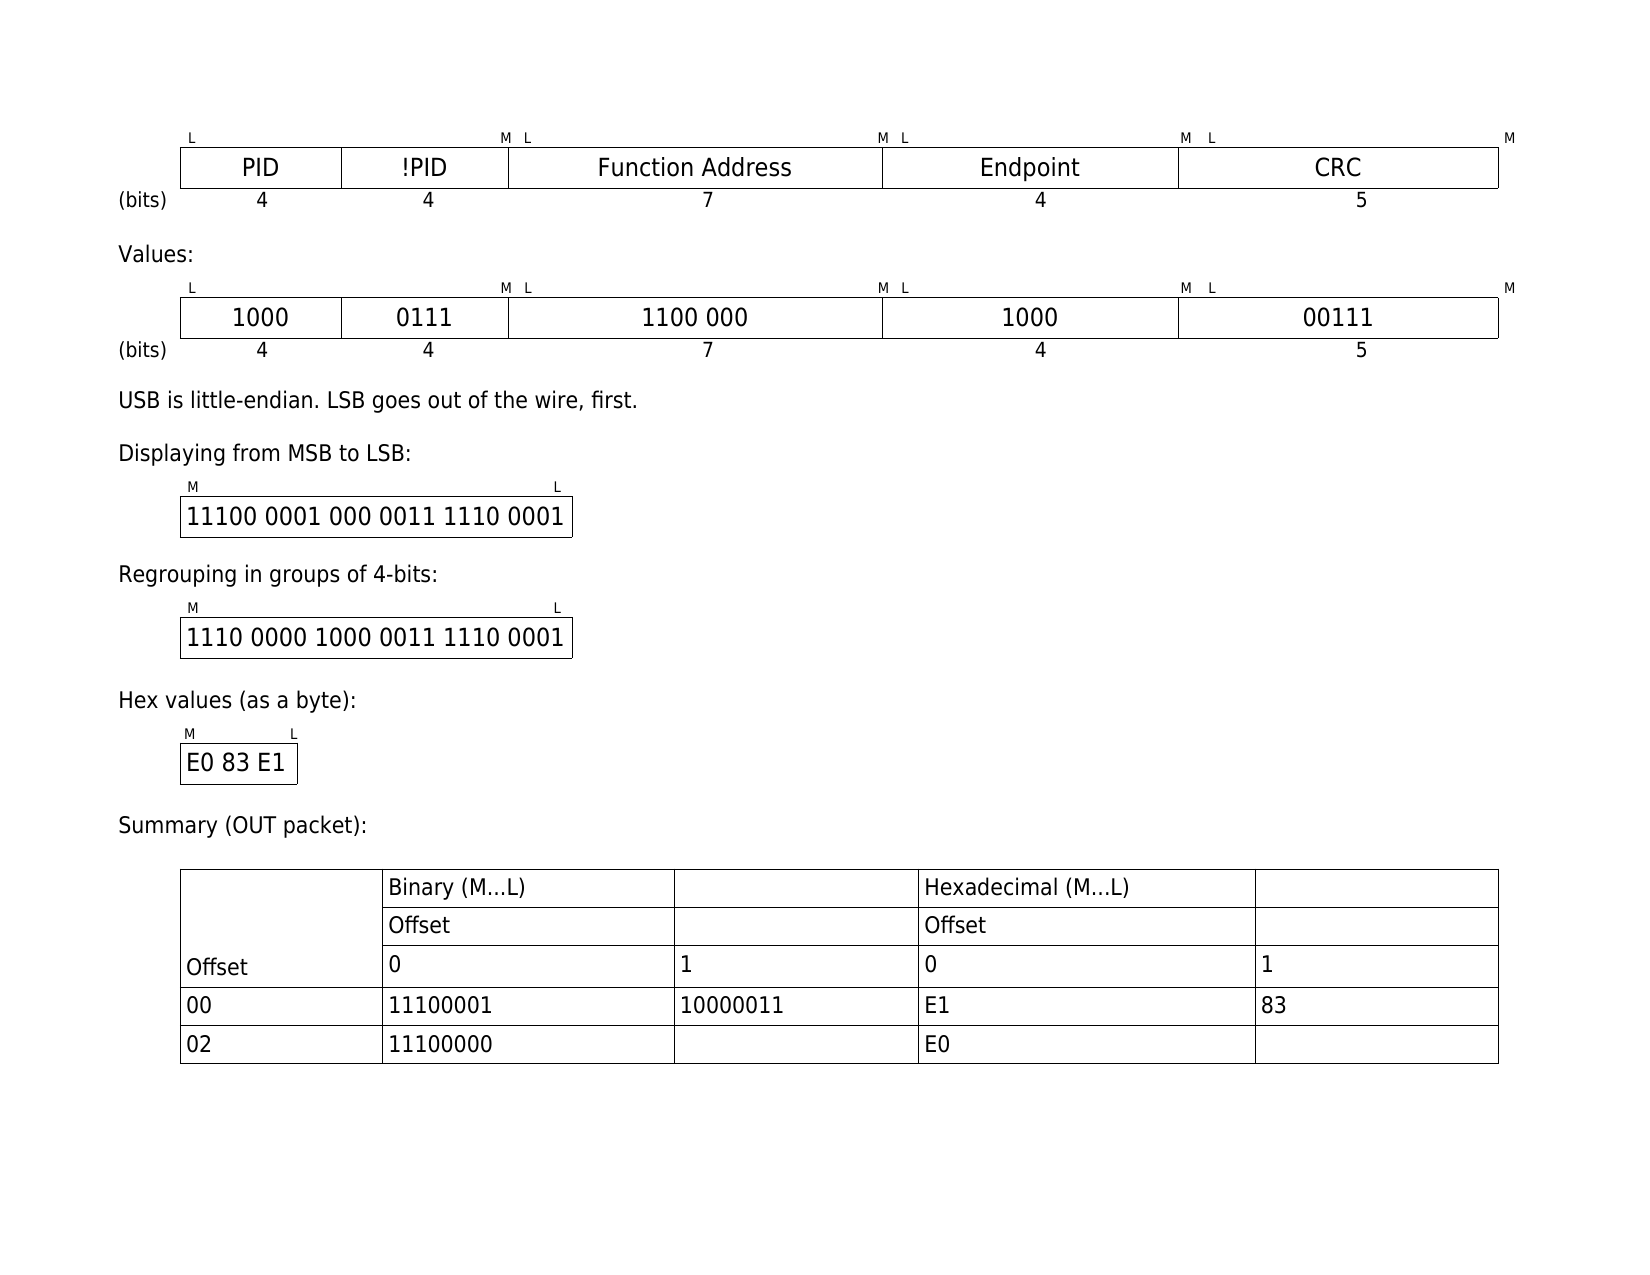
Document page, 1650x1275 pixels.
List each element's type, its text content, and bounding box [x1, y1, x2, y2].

table_cell [675, 1026, 918, 1063]
table_header Function Address [509, 148, 882, 188]
table_cell Offset [383, 908, 674, 945]
table_cell [1256, 908, 1498, 945]
table_header PID [181, 148, 341, 188]
table_cell 1 [675, 946, 918, 987]
table_cell Offset [919, 908, 1255, 945]
text (bits) 4 4 7 4 5 [118, 338, 1532, 362]
text Values: [118, 242, 1532, 268]
table_cell 00 [181, 988, 382, 1025]
text (bits) 4 4 7 4 5 [118, 188, 1532, 212]
text Regrouping in groups of 4-bits: [118, 561, 1532, 588]
table_header !PID [342, 148, 508, 188]
table_cell 83 [1256, 988, 1498, 1025]
table_header [1256, 870, 1498, 907]
text M L [118, 467, 1532, 496]
table_cell [1256, 1026, 1498, 1063]
table_cell 0 [919, 946, 1255, 987]
table_cell 11100000 [383, 1026, 674, 1063]
table_header Hexadecimal (M...L) [919, 870, 1255, 907]
text M L [118, 713, 1532, 743]
table_header CRC [1179, 148, 1498, 188]
table_header [675, 870, 918, 907]
table_header Binary (M...L) [383, 870, 674, 907]
table_header E0 83 E1 [181, 744, 297, 783]
table_header 1100 000 [509, 298, 882, 338]
table_header Endpoint [883, 148, 1178, 188]
text L M L M L M L M [118, 118, 1532, 147]
table_header 00111 [1179, 298, 1498, 338]
text L M L M L M L M [118, 268, 1532, 297]
table_cell 0 [383, 946, 674, 987]
text Summary (OUT packet): [118, 813, 1532, 839]
text Displaying from MSB to LSB: [118, 440, 1532, 467]
table_cell 10000011 [675, 988, 918, 1025]
text M L [118, 588, 1532, 617]
table_header 11100 0001 000 0011 1110 0001 [181, 497, 572, 537]
table_header 1000 [883, 298, 1178, 338]
table_cell 1 [1256, 946, 1498, 987]
text USB is little-endian. LSB goes out of the wire, first. [118, 387, 1532, 413]
text Hex values (as a byte): [118, 687, 1532, 713]
table_header 1110 0000 1000 0011 1110 0001 [181, 618, 572, 658]
table_cell E1 [919, 988, 1255, 1025]
table_header 1000 [181, 298, 341, 338]
table_cell E0 [919, 1026, 1255, 1063]
table_cell [675, 908, 918, 945]
table_cell 02 [181, 1026, 382, 1063]
table_cell 11100001 [383, 988, 674, 1025]
table_header 0111 [342, 298, 508, 338]
table_header Offset [181, 870, 382, 987]
